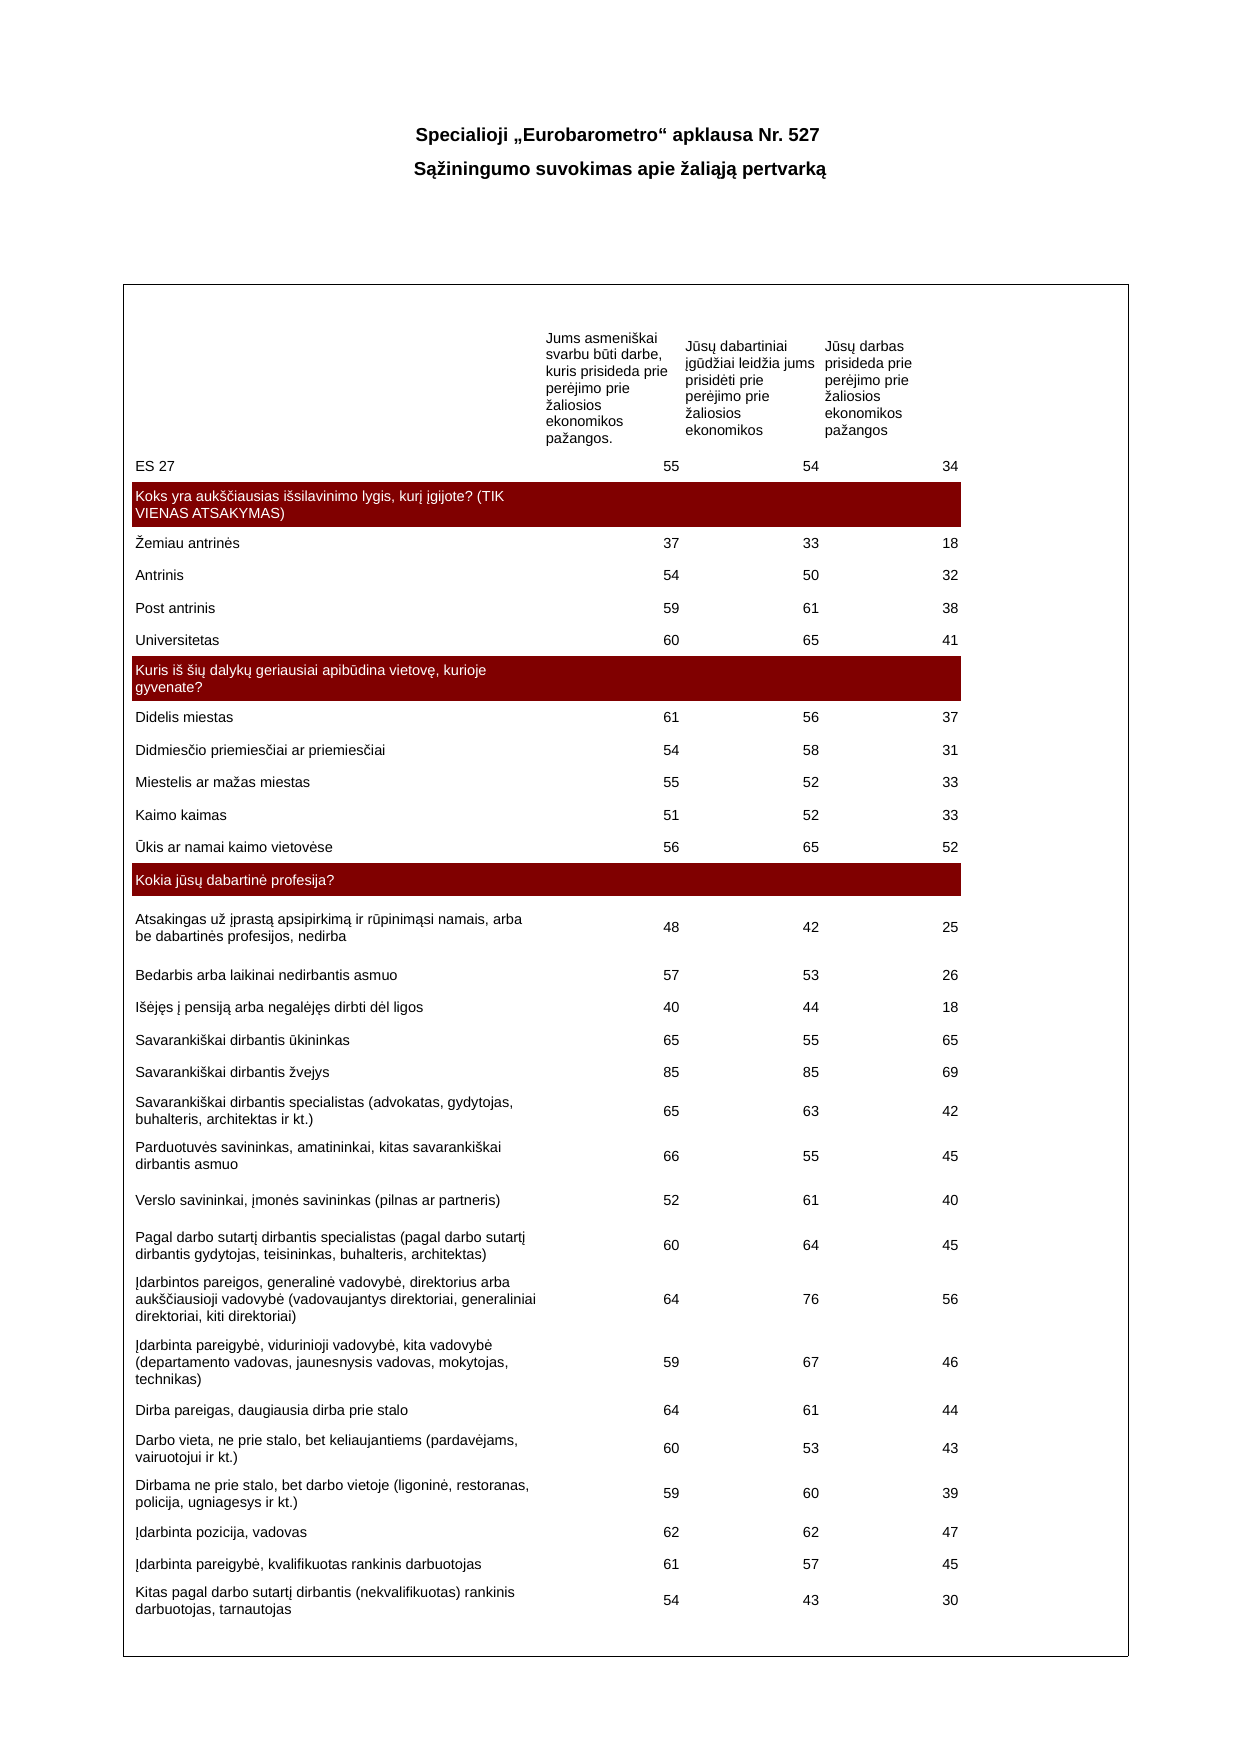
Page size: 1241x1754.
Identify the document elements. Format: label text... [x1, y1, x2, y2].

table_cell 64 [543, 1268, 682, 1331]
table_cell 30 [822, 1581, 961, 1620]
table_cell 54 [543, 559, 682, 592]
table_cell 59 [543, 592, 682, 624]
table_cell Kuris iš šių dalykų geriausiai apibūdina vietovę, kurioje gyvenate? [132, 656, 543, 701]
table_cell 60 [682, 1471, 822, 1516]
table_cell 58 [682, 734, 822, 766]
table_header Jums asmeniškai svarbu būti darbe, kuris prisideda prie perėjimo prie žaliosios ekonomikos pažangos. [543, 326, 682, 449]
table_cell 59 [543, 1331, 682, 1394]
table_cell 61 [543, 701, 682, 734]
table_cell 54 [543, 1581, 682, 1620]
table_cell 37 [822, 701, 961, 734]
table_cell Savarankiškai dirbantis ūkininkas [132, 1024, 543, 1056]
table_cell Dirba pareigas, daugiausia dirba prie stalo [132, 1394, 543, 1426]
table_cell Įdarbintos pareigos, generalinė vadovybė, direktorius arba aukščiausioji vadovybė (vadovaujantys direktoriai, generaliniai direktoriai, kiti direktoriai) [132, 1268, 543, 1331]
table_cell 42 [682, 896, 822, 959]
table_cell 41 [822, 624, 961, 656]
table_cell [543, 863, 682, 896]
table_cell Žemiau antrinės [132, 527, 543, 559]
table_cell 61 [543, 1548, 682, 1581]
table_cell 38 [822, 592, 961, 624]
table_header Jūsų darbas prisideda prie perėjimo prie žaliosios ekonomikos pažangos [822, 326, 961, 449]
table_cell 64 [543, 1394, 682, 1426]
table_cell 60 [543, 1223, 682, 1268]
table_cell 40 [543, 991, 682, 1023]
table_cell 61 [682, 1394, 822, 1426]
table_cell 61 [682, 592, 822, 624]
table_header Jūsų dabartiniai įgūdžiai leidžia jums prisidėti prie perėjimo prie žaliosios ekonomikos [682, 326, 822, 449]
table_cell [682, 656, 822, 701]
table_cell 55 [543, 450, 682, 482]
table_cell [822, 863, 961, 896]
table_cell 45 [822, 1548, 961, 1581]
table_cell [543, 656, 682, 701]
table_cell 60 [543, 624, 682, 656]
table_cell 55 [682, 1024, 822, 1056]
table_cell 60 [543, 1426, 682, 1471]
table_cell Bedarbis arba laikinai nedirbantis asmuo [132, 959, 543, 991]
table_cell 56 [682, 701, 822, 734]
table_cell 42 [822, 1088, 961, 1133]
table_cell 44 [682, 991, 822, 1023]
table_cell 47 [822, 1516, 961, 1548]
table_cell 54 [682, 450, 822, 482]
table_cell Kokia jūsų dabartinė profesija? [132, 863, 543, 896]
table_cell 44 [822, 1394, 961, 1426]
table_cell [543, 482, 682, 527]
table_cell 54 [543, 734, 682, 766]
table_cell 69 [822, 1056, 961, 1088]
table_cell Didmiesčio priemiesčiai ar priemiesčiai [132, 734, 543, 766]
table_cell Koks yra aukščiausias išsilavinimo lygis, kurį įgijote? (TIK VIENAS ATSAKYMAS) [132, 482, 543, 527]
table_cell 34 [822, 450, 961, 482]
table_cell Dirbama ne prie stalo, bet darbo vietoje (ligoninė, restoranas, policija, ugniagesys ir kt.) [132, 1471, 543, 1516]
table_cell Parduotuvės savininkas, amatininkai, kitas savarankiškai dirbantis asmuo [132, 1133, 543, 1178]
table_cell Darbo vieta, ne prie stalo, bet keliaujantiems (pardavėjams, vairuotojui ir kt.) [132, 1426, 543, 1471]
table_cell 85 [682, 1056, 822, 1088]
table_cell 45 [822, 1133, 961, 1178]
table_cell 52 [682, 766, 822, 798]
table_cell Miestelis ar mažas miestas [132, 766, 543, 798]
table_cell 56 [543, 831, 682, 863]
table_cell 63 [682, 1088, 822, 1133]
table_cell 64 [682, 1223, 822, 1268]
table_cell Ūkis ar namai kaimo vietovėse [132, 831, 543, 863]
table_cell 26 [822, 959, 961, 991]
table_cell 62 [682, 1516, 822, 1548]
table_cell 61 [682, 1178, 822, 1223]
table_cell 52 [822, 831, 961, 863]
table_cell 51 [543, 799, 682, 831]
table_cell Kaimo kaimas [132, 799, 543, 831]
table_cell Savarankiškai dirbantis žvejys [132, 1056, 543, 1088]
table_cell 45 [822, 1223, 961, 1268]
table_cell Įdarbinta pareigybė, kvalifikuotas rankinis darbuotojas [132, 1548, 543, 1581]
table_cell 65 [682, 624, 822, 656]
table_cell 50 [682, 559, 822, 592]
table_cell 57 [543, 959, 682, 991]
table_cell [682, 482, 822, 527]
table_cell Išėjęs į pensiją arba negalėjęs dirbti dėl ligos [132, 991, 543, 1023]
table_cell Antrinis [132, 559, 543, 592]
table_cell Pagal darbo sutartį dirbantis specialistas (pagal darbo sutartį dirbantis gydytojas, teisininkas, buhalteris, architektas) [132, 1223, 543, 1268]
table_cell 55 [682, 1133, 822, 1178]
table_cell 43 [682, 1581, 822, 1620]
table_cell 37 [543, 527, 682, 559]
table_cell 53 [682, 1426, 822, 1471]
table_cell 53 [682, 959, 822, 991]
table_cell 33 [682, 527, 822, 559]
table_cell Savarankiškai dirbantis specialistas (advokatas, gydytojas, buhalteris, architektas ir kt.) [132, 1088, 543, 1133]
table_cell 62 [543, 1516, 682, 1548]
table_cell Įdarbinta pareigybė, vidurinioji vadovybė, kita vadovybė (departamento vadovas, jaunesnysis vadovas, mokytojas, technikas) [132, 1331, 543, 1394]
table_cell Post antrinis [132, 592, 543, 624]
table_cell 76 [682, 1268, 822, 1331]
table_cell 18 [822, 991, 961, 1023]
table_cell 52 [682, 799, 822, 831]
table_cell 46 [822, 1331, 961, 1394]
table_cell 59 [543, 1471, 682, 1516]
table_cell 33 [822, 799, 961, 831]
table_cell 57 [682, 1548, 822, 1581]
table_cell [682, 863, 822, 896]
table_cell Verslo savininkai, įmonės savininkas (pilnas ar partneris) [132, 1178, 543, 1223]
table_cell 55 [543, 766, 682, 798]
table_cell 56 [822, 1268, 961, 1331]
table_cell 66 [543, 1133, 682, 1178]
table_cell 65 [543, 1024, 682, 1056]
table_cell 25 [822, 896, 961, 959]
table_cell 52 [543, 1178, 682, 1223]
table_cell 33 [822, 766, 961, 798]
table_header [132, 326, 543, 449]
table_cell Kitas pagal darbo sutartį dirbantis (nekvalifikuotas) rankinis darbuotojas, tarnautojas [132, 1581, 543, 1620]
table_cell 85 [543, 1056, 682, 1088]
table_cell 65 [682, 831, 822, 863]
table_cell Didelis miestas [132, 701, 543, 734]
table_cell 48 [543, 896, 682, 959]
table_cell 31 [822, 734, 961, 766]
table_cell ES 27 [132, 450, 543, 482]
table_cell 65 [543, 1088, 682, 1133]
table_cell 67 [682, 1331, 822, 1394]
table_cell 32 [822, 559, 961, 592]
table_cell 40 [822, 1178, 961, 1223]
table_cell [822, 656, 961, 701]
table_cell Atsakingas už įprastą apsipirkimą ir rūpinimąsi namais, arba be dabartinės profesijos, nedirba [132, 896, 543, 959]
table_cell Įdarbinta pozicija, vadovas [132, 1516, 543, 1548]
table_cell Universitetas [132, 624, 543, 656]
table_cell 43 [822, 1426, 961, 1471]
table_cell 39 [822, 1471, 961, 1516]
table_cell 18 [822, 527, 961, 559]
table_cell 65 [822, 1024, 961, 1056]
table_cell [822, 482, 961, 527]
